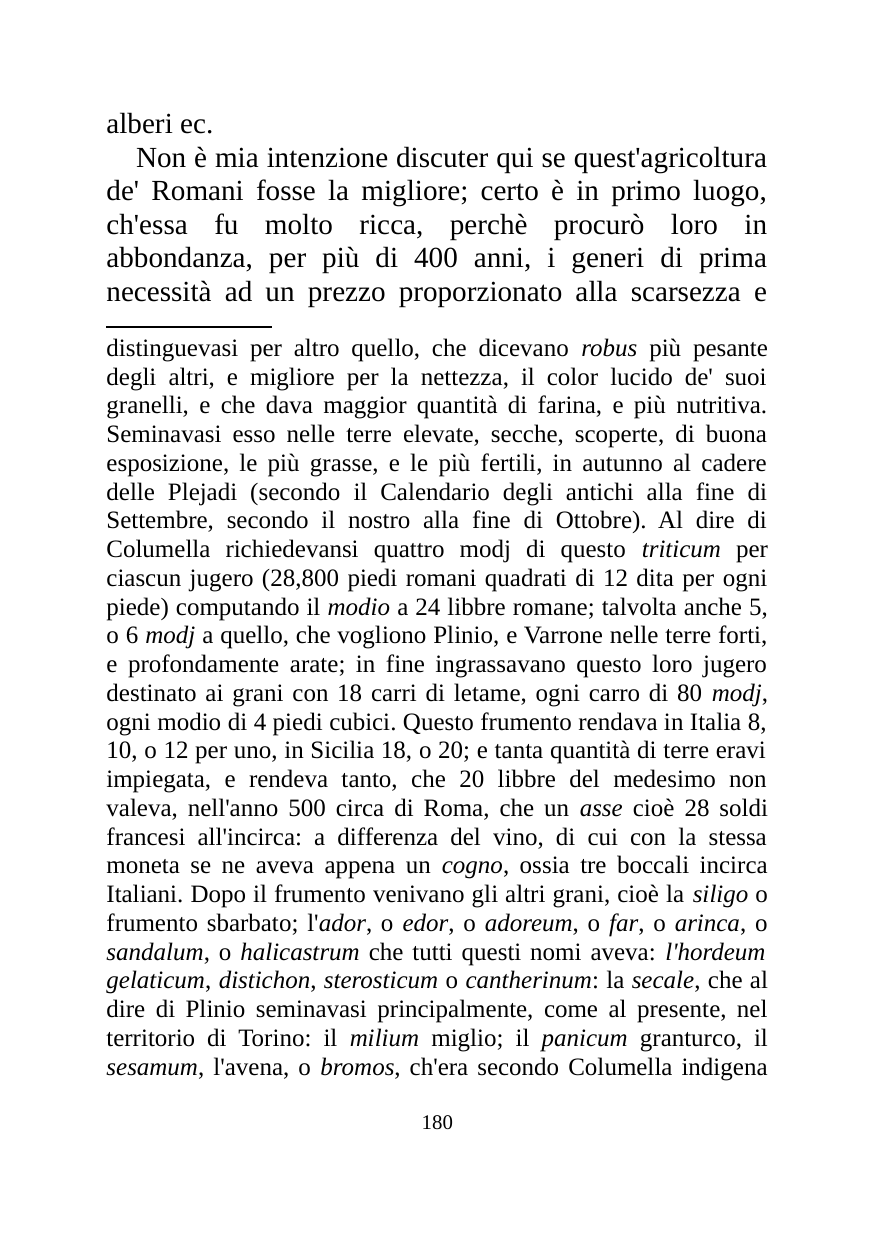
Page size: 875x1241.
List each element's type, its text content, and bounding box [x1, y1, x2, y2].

text alberi ec. [106, 106, 768, 140]
text Non è mia intenzione discuter qui se quest'agricoltura de' Romani fosse la migliore; certo è in primo luogo, ch'essa fu molto ricca, perchè procurò loro in abbondanza, per più di 400 anni, i generi di prima necessità ad un prezzo proporzionato alla scarsezza e [106, 140, 768, 307]
text distinguevasi per altro quello, che dicevano robus più pesante degli altri, e migliore per la nettezza, il color lucido de' suoi granelli, e che dava maggior quantità di farina, e più nutritiva. Seminavasi esso nelle terre elevate, secche, scoperte, di buona esposizione, le più grasse, e le più fertili, in autunno al cadere delle Plejadi (secondo il Calendario degli antichi alla fine di Settembre, secondo il nostro alla fine di Ottobre). Al dire di Columella richiedevansi quattro modj di questo triticum per ciascun jugero (28,800 piedi romani quadrati di 12 dita per ogni piede) computando il modio a 24 libbre romane; talvolta anche 5, o 6 modj a quello, che vogliono Plinio, e Varrone nelle terre forti, e profondamente arate; in fine ingrassavano questo loro jugero destinato ai grani con 18 carri di letame, ogni carro di 80 modj, ogni modio di 4 piedi cubici. Questo frumento rendava in Italia 8, 10, o 12 per uno, in Sicilia 18, o 20; e tanta quantità di terre eravi impiegata, e rendeva tanto, che 20 libbre del medesimo non valeva, nell'anno 500 circa di Roma, che un asse cioè 28 soldi francesi all'incirca: a differenza del vino, di cui con la stessa moneta se ne aveva appena un cogno, ossia tre boccali incirca Italiani. Dopo il frumento venivano gli altri grani, cioè la siligo o frumento sbarbato; l'ador, o edor, o adoreum, o far, o arinca, o sandalum, o halicastrum che tutti questi nomi aveva: l'hordeum gelaticum, distichon, sterosticum o cantherinum: la secale, che al dire di Plinio seminavasi principalmente, come al presente, nel territorio di Torino: il milium miglio; il panicum granturco, il sesamum, l'avena, o bromos, ch'era secondo Columella indigena [106, 333, 768, 1080]
